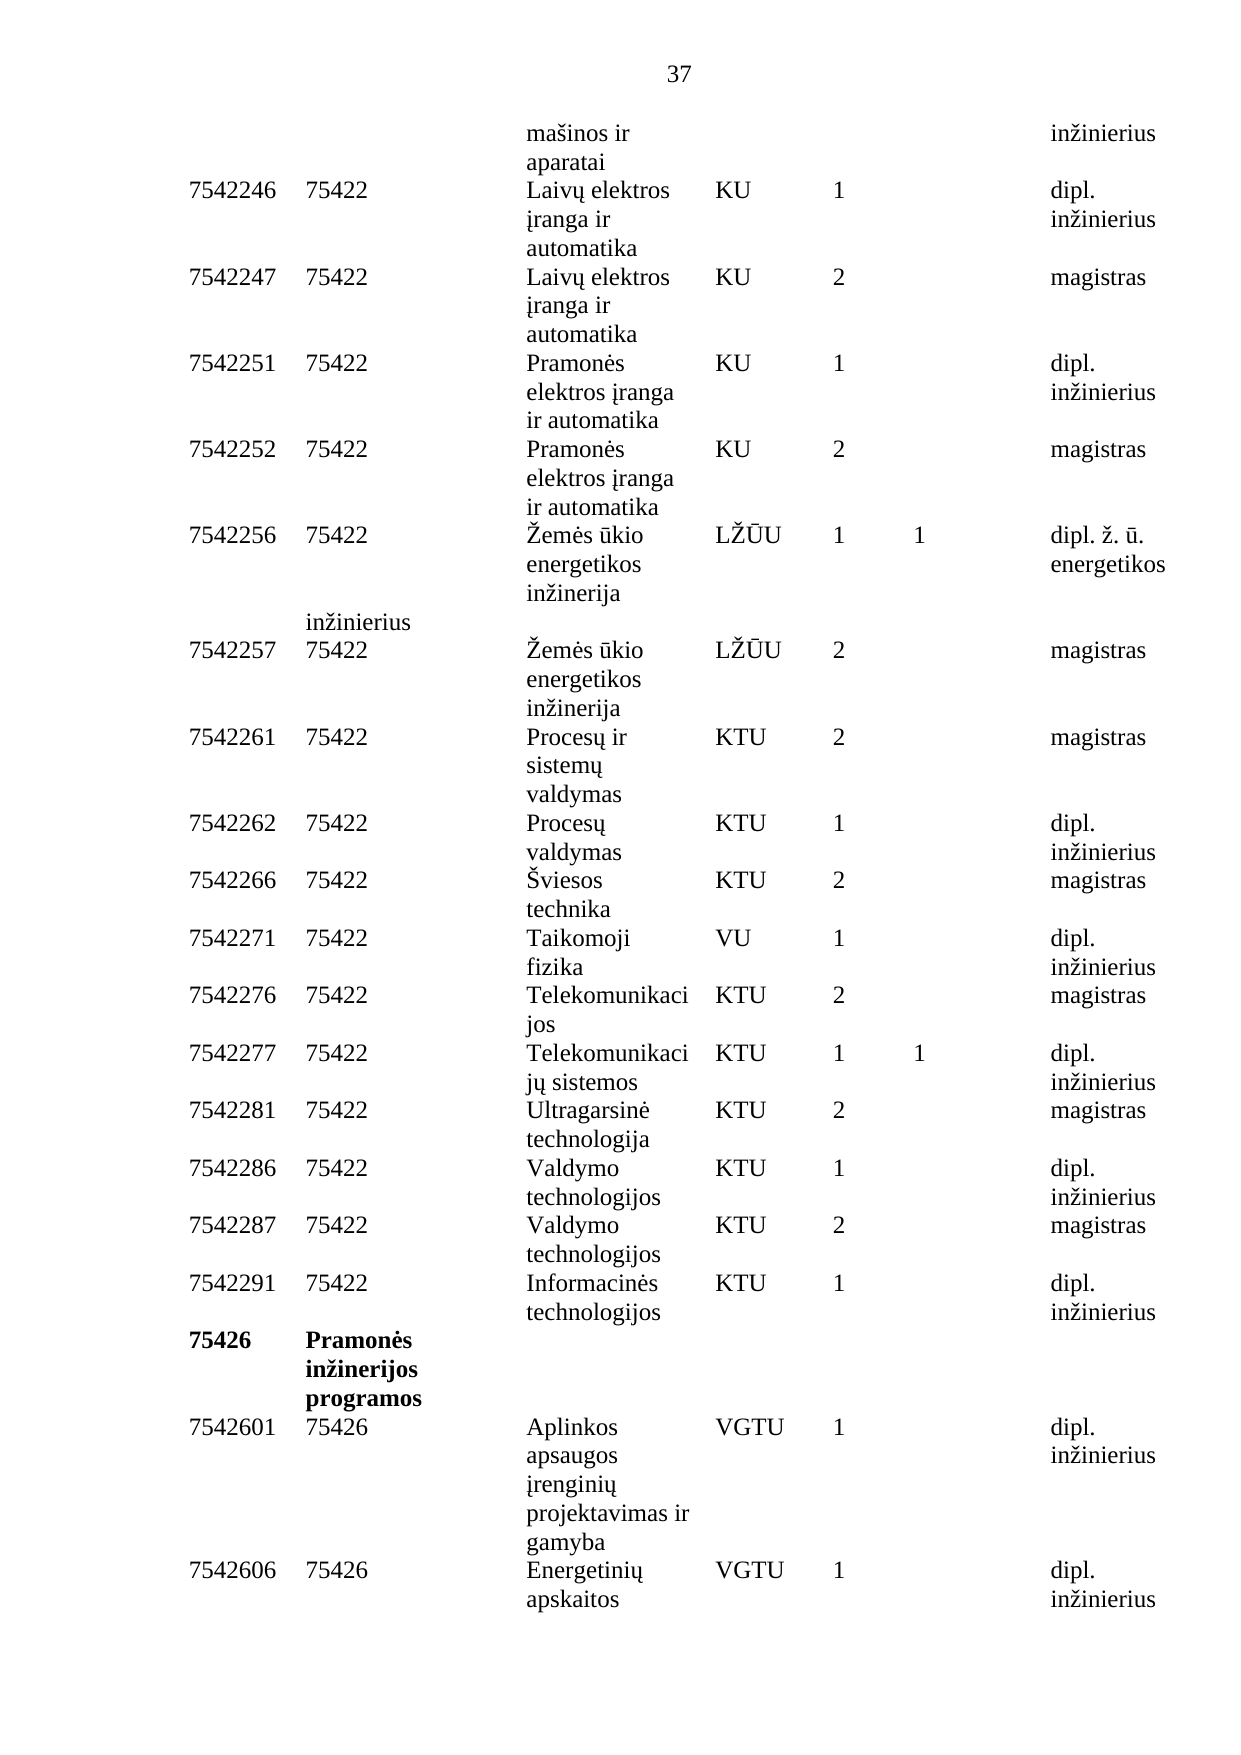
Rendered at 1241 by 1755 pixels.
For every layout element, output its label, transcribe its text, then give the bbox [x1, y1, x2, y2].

table_cell 1 [821, 923, 902, 981]
table_cell 75422 [294, 1153, 515, 1211]
table_cell [973, 1211, 1039, 1268]
table_cell [973, 1268, 1039, 1326]
table_cell [177, 118, 294, 176]
table_cell [821, 1326, 902, 1412]
table_cell 75422 [294, 348, 515, 434]
table_cell 7542256 [177, 521, 294, 607]
table_cell [973, 348, 1039, 434]
table_cell [973, 923, 1039, 981]
table_cell [902, 118, 973, 176]
table_cell [973, 636, 1039, 722]
table_cell VU [704, 923, 821, 981]
table_cell 75422 [294, 923, 515, 981]
table_cell [1197, 1211, 1202, 1268]
table_cell magistras [1039, 636, 1197, 722]
table_cell [902, 1268, 973, 1326]
table_cell dipl. inžinierius [1039, 923, 1197, 981]
table_cell [902, 722, 973, 808]
table_cell [973, 1096, 1039, 1153]
table_cell 7542271 [177, 923, 294, 981]
table_cell [1197, 923, 1202, 981]
table_cell LŽŪU [704, 636, 821, 722]
table_cell 1 [902, 521, 973, 607]
table_cell Informacinės technologijos [515, 1268, 704, 1326]
table_cell [1197, 1096, 1202, 1153]
table_cell 7542286 [177, 1153, 294, 1211]
table_cell [1039, 607, 1197, 636]
table_cell [902, 1556, 973, 1613]
table_cell 1 [902, 1038, 973, 1096]
table_cell 7542266 [177, 866, 294, 923]
table_cell [1202, 1556, 1207, 1613]
table_cell [1197, 434, 1202, 521]
table_cell 7542291 [177, 1268, 294, 1326]
table_cell [704, 1326, 821, 1412]
table_cell [902, 434, 973, 521]
table_cell 7542247 [177, 262, 294, 348]
table_cell [515, 1326, 704, 1412]
table_cell [1197, 176, 1202, 262]
table_cell dipl. ž. ū. energetikos [1039, 521, 1197, 607]
table_cell magistras [1039, 866, 1197, 923]
table_cell 7542261 [177, 722, 294, 808]
table_cell 1 [821, 348, 902, 434]
table_cell [821, 118, 902, 176]
table_cell [973, 176, 1039, 262]
table_cell [1197, 1326, 1202, 1412]
table_cell 1 [821, 176, 902, 262]
table_cell [1202, 1153, 1207, 1211]
table_cell [1197, 521, 1202, 607]
table_cell 75422 [294, 262, 515, 348]
table_cell 1 [821, 808, 902, 866]
table_cell 1 [821, 1412, 902, 1556]
table_cell [1202, 923, 1207, 981]
table_cell 2 [821, 722, 902, 808]
table_cell [973, 118, 1039, 176]
table_cell KU [704, 262, 821, 348]
table_cell [902, 1326, 973, 1412]
table_cell [902, 176, 973, 262]
table_cell [973, 434, 1039, 521]
table_cell magistras [1039, 1211, 1197, 1268]
table_cell [1202, 981, 1207, 1038]
table_cell 7542257 [177, 636, 294, 722]
table_cell dipl. inžinierius [1039, 176, 1197, 262]
table_cell Procesų ir sistemų valdymas [515, 722, 704, 808]
table_cell 75422 [294, 1268, 515, 1326]
table_cell 75422 [294, 808, 515, 866]
table_cell 75422 [294, 434, 515, 521]
table_cell [1202, 808, 1207, 866]
table_cell 2 [821, 434, 902, 521]
table_cell [515, 607, 704, 636]
table_cell [1202, 1096, 1207, 1153]
table_cell [1197, 722, 1202, 808]
table_cell [902, 981, 973, 1038]
table_cell [1202, 434, 1207, 521]
table_cell [1197, 808, 1202, 866]
table_cell [1202, 1268, 1207, 1326]
table_cell [973, 521, 1039, 607]
table_cell 75422 [294, 1096, 515, 1153]
table_cell [902, 262, 973, 348]
table_cell inžinierius [1039, 118, 1197, 176]
table_cell magistras [1039, 722, 1197, 808]
table_cell 1 [821, 1268, 902, 1326]
table_cell dipl. inžinierius [1039, 1268, 1197, 1326]
table_cell Telekomunikacijų sistemos [515, 1038, 704, 1096]
table_cell Šviesos technika [515, 866, 704, 923]
table_cell [973, 607, 1039, 636]
table_cell Pramonės inžinerijos programos [294, 1326, 515, 1412]
table_cell [1197, 636, 1202, 722]
table_cell [1202, 118, 1207, 176]
table_cell 75426 [294, 1412, 515, 1556]
table_cell [973, 1412, 1039, 1556]
table_cell [1197, 866, 1202, 923]
table_cell [1202, 607, 1207, 636]
table_cell [973, 722, 1039, 808]
table_cell mašinos ir aparatai [515, 118, 704, 176]
table_cell [1202, 262, 1207, 348]
table_cell [1202, 1412, 1207, 1556]
table_cell 7542606 [177, 1556, 294, 1613]
table_cell dipl. inžinierius [1039, 1038, 1197, 1096]
table_cell inžinierius [294, 607, 515, 636]
table_cell KU [704, 176, 821, 262]
table_cell KTU [704, 1038, 821, 1096]
table_cell KTU [704, 866, 821, 923]
table_cell Pramonės elektros įranga ir automatika [515, 348, 704, 434]
table_cell KTU [704, 1268, 821, 1326]
table_cell Ultragarsinė technologija [515, 1096, 704, 1153]
table_cell Energetinių apskaitos [515, 1556, 704, 1613]
table_cell 2 [821, 981, 902, 1038]
table_cell 75422 [294, 521, 515, 607]
table_cell [973, 1153, 1039, 1211]
table_cell [973, 981, 1039, 1038]
table_cell [1197, 1556, 1202, 1613]
table_cell [704, 607, 821, 636]
table_cell 75422 [294, 176, 515, 262]
table_cell 7542252 [177, 434, 294, 521]
table_cell [177, 607, 294, 636]
table_cell VGTU [704, 1556, 821, 1613]
table_cell magistras [1039, 981, 1197, 1038]
table_cell [1202, 521, 1207, 607]
table_cell VGTU [704, 1412, 821, 1556]
table_cell dipl. inžinierius [1039, 808, 1197, 866]
table_cell Laivų elektros įranga ir automatika [515, 176, 704, 262]
table_cell 1 [821, 521, 902, 607]
table_cell [821, 607, 902, 636]
table_cell dipl. inžinierius [1039, 1556, 1197, 1613]
table_cell [1202, 176, 1207, 262]
table_cell [1202, 722, 1207, 808]
table_cell Aplinkos apsaugos įrenginių projektavimas ir gamyba [515, 1412, 704, 1556]
table_cell [902, 636, 973, 722]
table_cell 7542287 [177, 1211, 294, 1268]
table_cell [973, 1326, 1039, 1412]
table_cell [1197, 118, 1202, 176]
table_cell Pramonės elektros įranga ir automatika [515, 434, 704, 521]
table_cell [1197, 981, 1202, 1038]
table_cell [902, 923, 973, 981]
table_cell Laivų elektros įranga ir automatika [515, 262, 704, 348]
table_cell Žemės ūkio energetikos inžinerija [515, 521, 704, 607]
table_cell [1202, 636, 1207, 722]
table_cell magistras [1039, 434, 1197, 521]
table_cell [902, 1096, 973, 1153]
table_cell 75422 [294, 981, 515, 1038]
table_cell [902, 808, 973, 866]
table_cell 1 [821, 1153, 902, 1211]
table_cell KTU [704, 722, 821, 808]
table_cell magistras [1039, 1096, 1197, 1153]
table_cell 75426 [294, 1556, 515, 1613]
table_cell [973, 262, 1039, 348]
table_cell [1202, 348, 1207, 434]
table_cell [1202, 1326, 1207, 1412]
table_cell dipl. inžinierius [1039, 348, 1197, 434]
table_cell 2 [821, 636, 902, 722]
table_cell KTU [704, 1211, 821, 1268]
table_cell 2 [821, 1096, 902, 1153]
table_cell Valdymo technologijos [515, 1211, 704, 1268]
table_cell [1202, 866, 1207, 923]
table_cell KU [704, 348, 821, 434]
table_cell 75422 [294, 1038, 515, 1096]
table_cell [902, 866, 973, 923]
table_cell 75422 [294, 636, 515, 722]
table_cell KU [704, 434, 821, 521]
table_cell KTU [704, 1153, 821, 1211]
table_cell 1 [821, 1556, 902, 1613]
table_cell Procesų valdymas [515, 808, 704, 866]
table_cell [1039, 1326, 1197, 1412]
table_cell 75422 [294, 1211, 515, 1268]
table_cell 2 [821, 1211, 902, 1268]
table_cell 75422 [294, 722, 515, 808]
table_cell 2 [821, 262, 902, 348]
table_cell [902, 1153, 973, 1211]
table_cell [704, 118, 821, 176]
table_cell Žemės ūkio energetikos inžinerija [515, 636, 704, 722]
table_cell [1197, 348, 1202, 434]
table_cell dipl. inžinierius [1039, 1153, 1197, 1211]
table_cell 7542262 [177, 808, 294, 866]
table_cell [1197, 1268, 1202, 1326]
table_cell 7542281 [177, 1096, 294, 1153]
table_cell [973, 1556, 1039, 1613]
table_cell [294, 118, 515, 176]
table_cell 2 [821, 866, 902, 923]
table_cell [1202, 1211, 1207, 1268]
table_cell magistras [1039, 262, 1197, 348]
table_cell Telekomunikacijos [515, 981, 704, 1038]
table_cell KTU [704, 808, 821, 866]
table_cell LŽŪU [704, 521, 821, 607]
table_cell [1197, 1412, 1202, 1556]
table_cell 7542246 [177, 176, 294, 262]
table_cell [902, 607, 973, 636]
table_cell Taikomoji fizika [515, 923, 704, 981]
table_cell dipl. inžinierius [1039, 1412, 1197, 1556]
table_cell 1 [821, 1038, 902, 1096]
table_cell 7542251 [177, 348, 294, 434]
table_cell 75426 [177, 1326, 294, 1412]
table_cell [902, 1211, 973, 1268]
table_cell [1197, 607, 1202, 636]
table_cell 7542276 [177, 981, 294, 1038]
table_cell [902, 1412, 973, 1556]
table_cell [973, 808, 1039, 866]
table_cell 7542277 [177, 1038, 294, 1096]
table_cell [973, 866, 1039, 923]
table_cell KTU [704, 981, 821, 1038]
table_cell [1202, 1038, 1207, 1096]
table_cell [1197, 1153, 1202, 1211]
table_cell 7542601 [177, 1412, 294, 1556]
table_cell [902, 348, 973, 434]
table_cell [1197, 1038, 1202, 1096]
table_cell KTU [704, 1096, 821, 1153]
table_cell 75422 [294, 866, 515, 923]
table_cell [973, 1038, 1039, 1096]
table_cell Valdymo technologijos [515, 1153, 704, 1211]
table_cell [1197, 262, 1202, 348]
